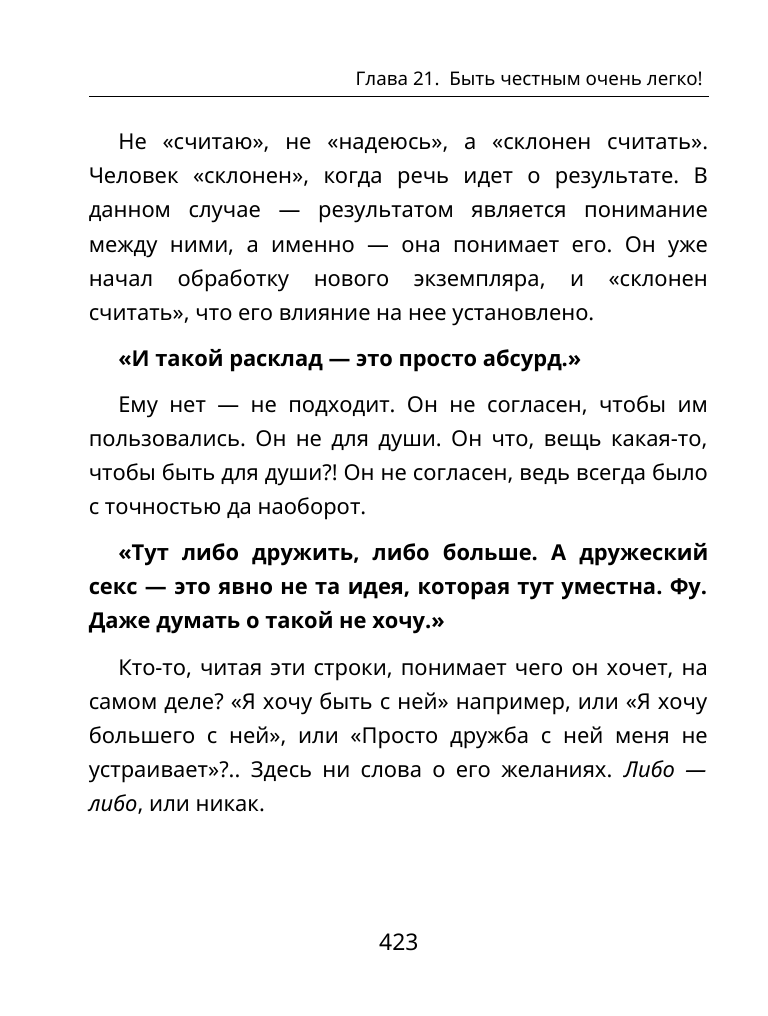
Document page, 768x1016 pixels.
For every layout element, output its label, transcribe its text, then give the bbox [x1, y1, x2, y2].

text Не «считаю», не «надеюсь», а «склонен считать». Человек «склонен», когда речь идет о результате. В данном случае — результатом является понимание между ними, а именно — она понимает его. Он уже начал обработку нового экземпляра, и «склонен считать», что его влияние на нее установлено. [88, 126, 709, 327]
text «Тут либо дружить, либо больше. А дружеский секс — это явно не та идея, которая тут уместна. Фу. Даже думать о такой не хочу.» [88, 537, 709, 635]
text Ему нет — не подходит. Он не согласен, чтобы им пользовались. Он не для души. Он что, вещь какая-то, чтобы быть для души?! Он не согласен, ведь всегда было с точностью да наоборот. [88, 389, 709, 521]
text «И такой расклад — это просто абсурд.» [88, 343, 709, 373]
text Кто-то, читая эти строки, понимает чего он хочет, на самом деле? «Я хочу быть с ней» например, или «Я хочу большего с ней», или «Просто дружба с ней меня не устраивает»?.. Здесь ни слова о его желаниях. Либо — либо, или никак. [88, 651, 709, 818]
